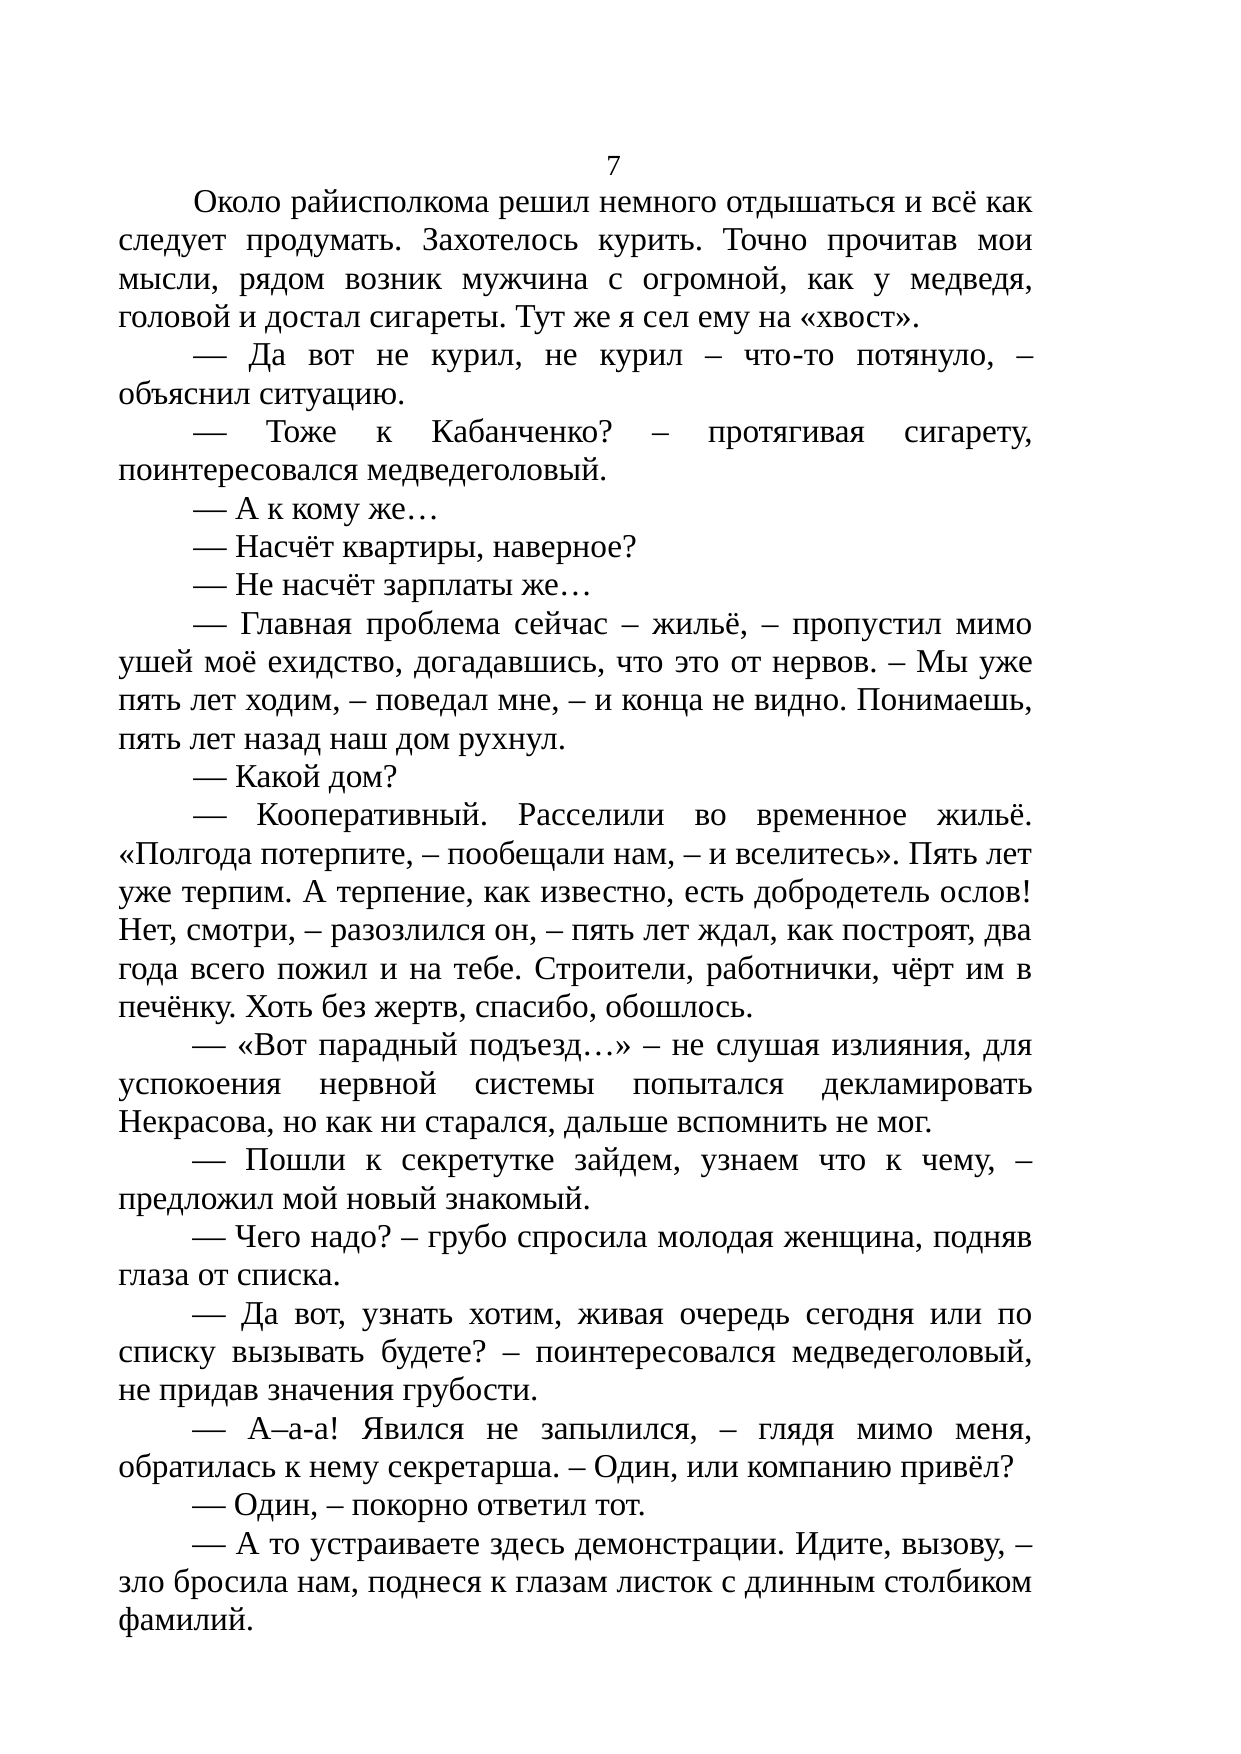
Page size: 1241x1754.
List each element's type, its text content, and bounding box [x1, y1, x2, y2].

text — Насчёт квартиры, наверное? [118, 526, 1033, 564]
text — Чего надо? – грубо спросила молодая женщина, подняв глаза от списка. [118, 1216, 1033, 1293]
text — Да вот, узнать хотим, живая очередь сегодня или по списку вызывать будете? – поинтересовался медведеголовый, не придав значения грубости. [118, 1293, 1033, 1408]
text — Тоже к Кабанченко? – протягивая сигарету, поинтересовался медведеголовый. [118, 411, 1033, 488]
text — А то устраиваете здесь демонстрации. Идите, вызову, – зло бросила нам, поднеся к глазам листок с длинным столбиком фамилий. [118, 1523, 1033, 1638]
text — А–а-а! Явился не запылился, – глядя мимо меня, обратилась к нему секретарша. – Один, или компанию привёл? [118, 1408, 1033, 1484]
text — «Вот парадный подъезд…» – не слушая излияния, для успокоения нервной системы попытался декламировать Некрасова, но как ни старался, дальше вспомнить не мог. [118, 1024, 1033, 1139]
subtitle 7 [118, 148, 1033, 181]
text — Один, – покорно ответил тот. [118, 1484, 1033, 1523]
text — Главная проблема сейчас – жильё, – пропустил мимо ушей моё ехидство, догадавшись, что это от нервов. – Мы уже пять лет ходим, – поведал мне, – и конца не видно. Понимаешь, пять лет назад наш дом рухнул. [118, 603, 1033, 756]
text — А к кому же… [118, 488, 1033, 526]
text — Пошли к секретутке зайдем, узнаем что к чему, – предложил мой новый знакомый. [118, 1139, 1033, 1216]
text — Да вот не курил, не курил – что‑то потянуло, – объяснил ситуацию. [118, 334, 1033, 411]
text — Кооперативный. Расселили во временное жильё. «Полгода потерпите, – пообещали нам, – и вселитесь». Пять лет уже терпим. А терпение, как известно, есть добродетель ослов! Нет, смотри, – разозлился он, – пять лет ждал, как построят, два года всего пожил и на тебе. Строители, работнички, чёрт им в печёнку. Хоть без жертв, спасибо, обошлось. [118, 794, 1033, 1024]
text Около райисполкома решил немного отдышаться и всё как следует продумать. Захотелось курить. Точно прочитав мои мысли, рядом возник мужчина с огромной, как у медведя, головой и достал сигареты. Тут же я сел ему на «хвост». [118, 181, 1033, 334]
text — Не насчёт зарплаты же… [118, 564, 1033, 603]
text — Какой дом? [118, 756, 1033, 794]
